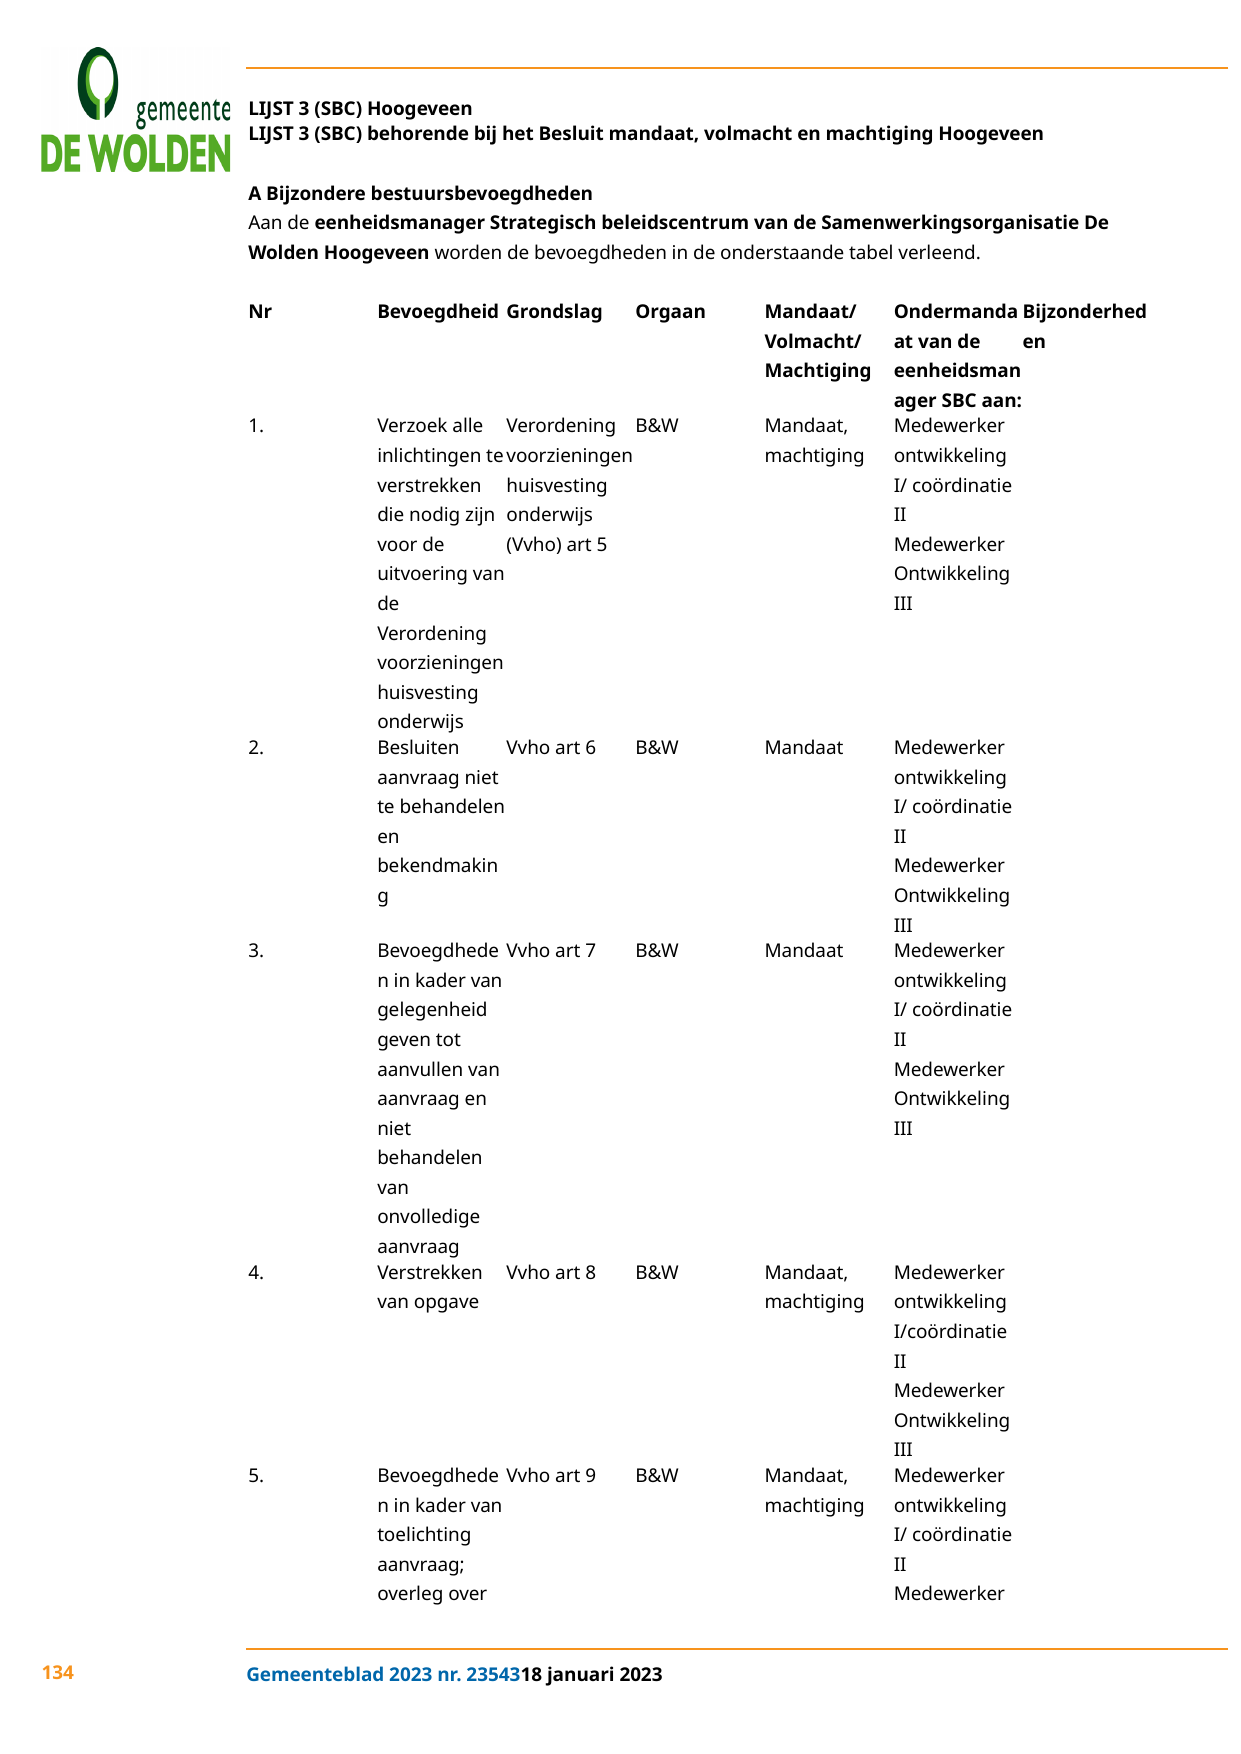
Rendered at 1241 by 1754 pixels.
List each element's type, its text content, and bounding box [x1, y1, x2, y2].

table_header Mandaat/ Volmacht/ Machtiging [764, 298, 893, 413]
table_cell Vvho art 6 [506, 734, 635, 937]
table_header Bijzonderheden [1023, 298, 1152, 413]
table_header Nr [248, 298, 377, 413]
table_cell Medewerker ontwikkeling I/coördinatie II Medewerker Ontwikkeling III [894, 1259, 1022, 1462]
table_cell Verzoek alle inlichtingen te verstrekken die nodig zijn voor de uitvoering van de Verordening voorzieningen huisvesting onderwijs [377, 413, 506, 734]
table_header Grondslag [506, 298, 635, 413]
text Aan de eenheidsmanager Strategisch beleidscentrum van de Samenwerkingsorganisatie De Wolden Hoogeveen worden de bevoegdheden in de onderstaande tabel verleend. [248, 209, 1152, 265]
table_cell [1023, 1462, 1152, 1606]
table_cell [248, 413, 377, 734]
table_cell Mandaat [764, 734, 893, 937]
table_cell Mandaat, machtiging [764, 1462, 893, 1606]
table_cell [248, 938, 377, 1259]
table_cell [248, 1259, 377, 1462]
table_cell B&W [635, 734, 764, 937]
table_header Bevoegdheid [377, 298, 506, 413]
table_cell B&W [635, 413, 764, 734]
table_cell Medewerker ontwikkeling I/ coördinatie II Medewerker Ontwikkeling III [894, 413, 1022, 734]
text A Bijzondere bestuursbevoegdheden [248, 180, 1152, 206]
picture [41, 47, 231, 172]
table_cell B&W [635, 1462, 764, 1606]
table_header Ondermandaat van de eenheidsmanager SBC aan: [894, 298, 1022, 413]
table_cell Verordening voorzieningen huisvesting onderwijs (Vvho) art 5 [506, 413, 635, 734]
table_cell Bevoegdheden in kader van gelegenheid geven tot aanvullen van aanvraag en niet behandelen van onvolledige aanvraag [377, 938, 506, 1259]
table_cell [248, 1462, 377, 1606]
table_cell Mandaat, machtiging [764, 1259, 893, 1462]
table_cell Bevoegdheden in kader van toelichting aanvraag; overleg over [377, 1462, 506, 1606]
text LIJST 3 (SBC) behorende bij het Besluit mandaat, volmacht en machtiging Hoogeveen [248, 121, 1152, 146]
text LIJST 3 (SBC) Hoogeveen [248, 95, 1152, 121]
table_header Orgaan [635, 298, 764, 413]
table_cell B&W [635, 1259, 764, 1462]
table_cell [1023, 938, 1152, 1259]
table_cell B&W [635, 938, 764, 1259]
table_cell [248, 734, 377, 937]
table_cell [1023, 413, 1152, 734]
table_cell Medewerker ontwikkeling I/ coördinatie II Medewerker [894, 1462, 1022, 1606]
table_cell [1023, 1259, 1152, 1462]
table_cell Medewerker ontwikkeling I/ coördinatie II Medewerker Ontwikkeling III [894, 734, 1022, 937]
table_cell Verstrekken van opgave [377, 1259, 506, 1462]
table_cell Mandaat, machtiging [764, 413, 893, 734]
table_cell Besluiten aanvraag niet te behandelen en bekendmaking [377, 734, 506, 937]
table_cell Vvho art 9 [506, 1462, 635, 1606]
table_cell Mandaat [764, 938, 893, 1259]
table_cell [1023, 734, 1152, 937]
table_cell Medewerker ontwikkeling I/ coördinatie II Medewerker Ontwikkeling III [894, 938, 1022, 1259]
table_cell Vvho art 8 [506, 1259, 635, 1462]
table_cell Vvho art 7 [506, 938, 635, 1259]
